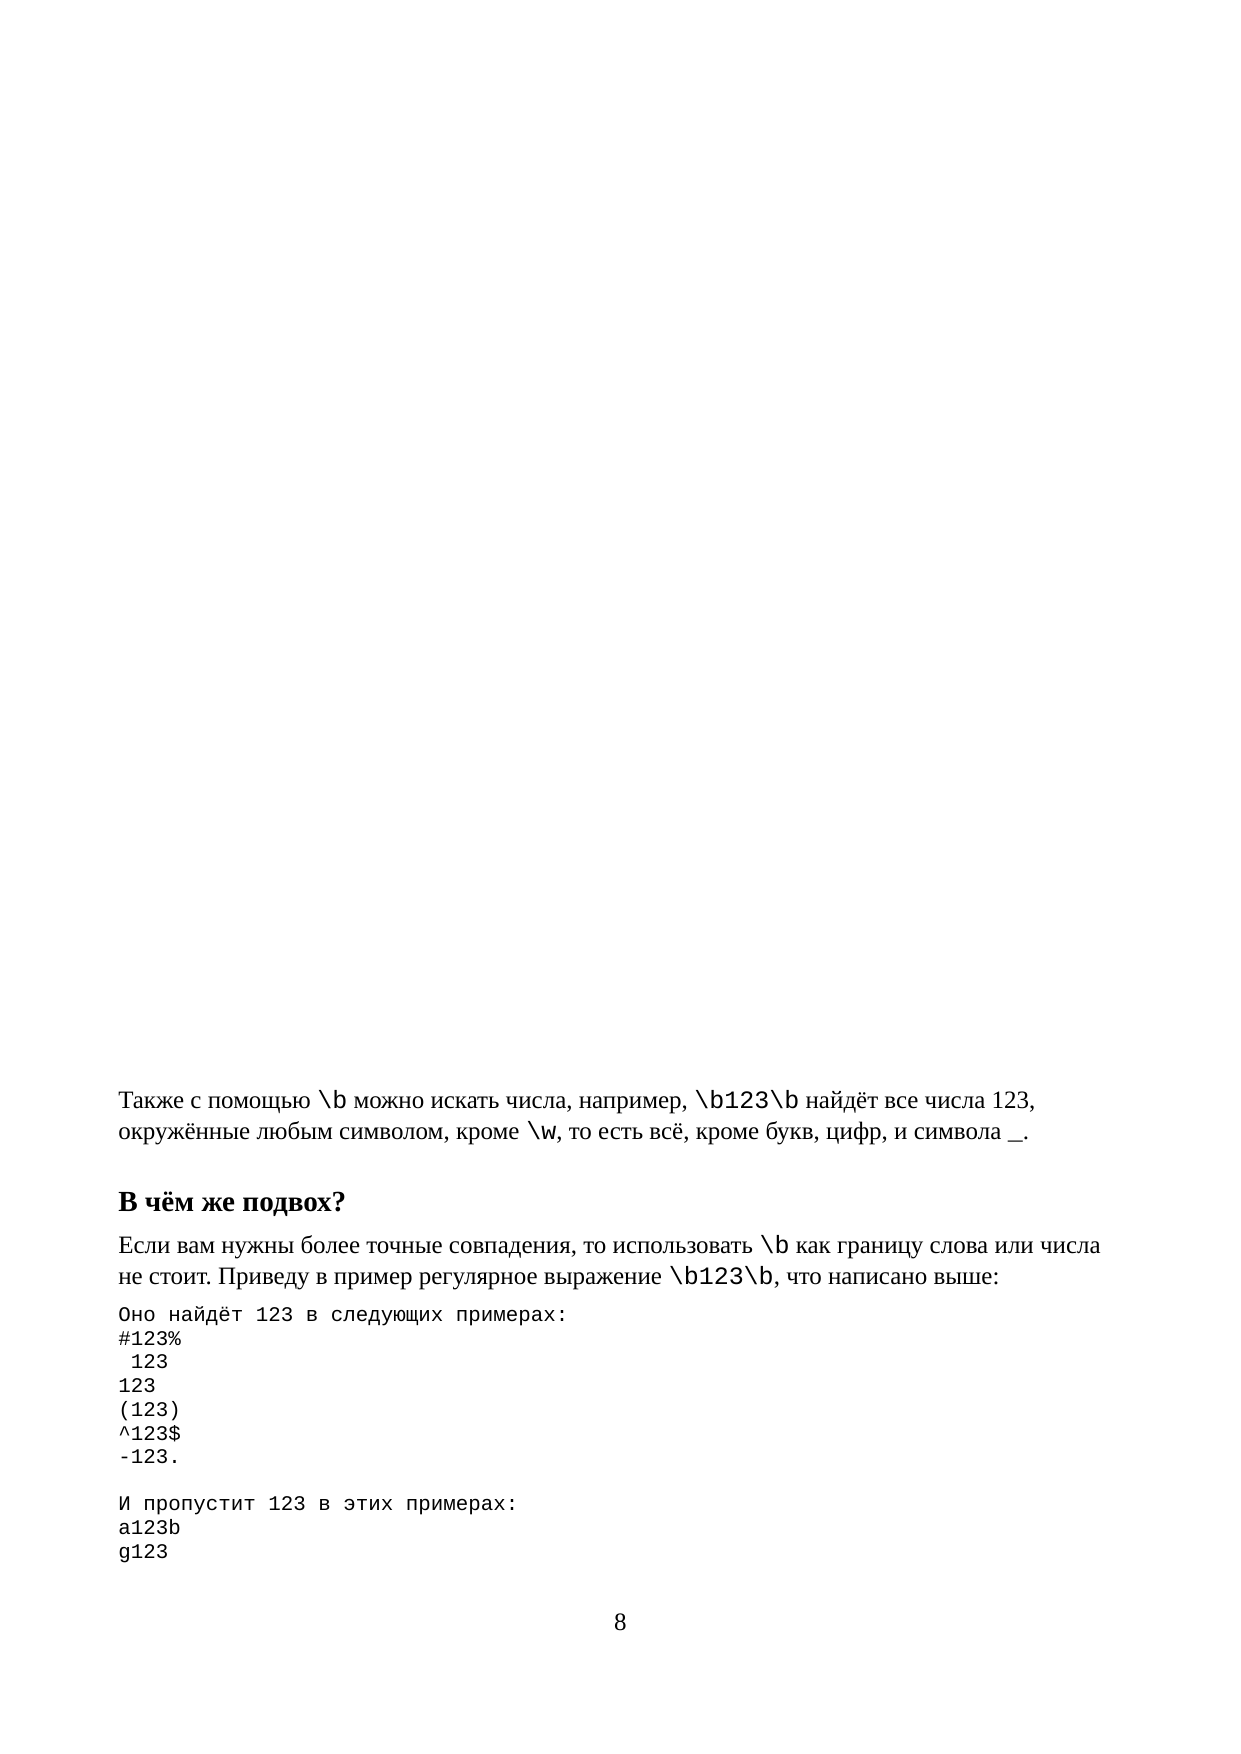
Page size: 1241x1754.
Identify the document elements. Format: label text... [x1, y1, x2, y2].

text Также с помощью \b можно искать числа, например, \b123\b найдёт все числа 123, окружённые любым символом, кроме \w, то есть всё, кроме букв, цифр, и символа _. [118, 1085, 1122, 1147]
text (123) [118, 1399, 1122, 1422]
text И пропустит 123 в этих примерах: [118, 1493, 1122, 1517]
text #123% [118, 1328, 1122, 1352]
text 123 [118, 1352, 1122, 1375]
text a123b [118, 1517, 1122, 1541]
text Оно найдёт 123 в следующих примерах: [118, 1304, 1122, 1328]
text ^123$ [118, 1422, 1122, 1446]
subtitle В чём же подвох? [118, 1184, 1122, 1218]
text -123. [118, 1446, 1122, 1470]
text Если вам нужны более точные совпадения, то использовать \b как границу слова или числа не стоит. Приведу в пример регулярное выражение \b123\b, что написано выше: [118, 1230, 1122, 1292]
text 123 [118, 1375, 1122, 1399]
text g123 [118, 1541, 1122, 1564]
